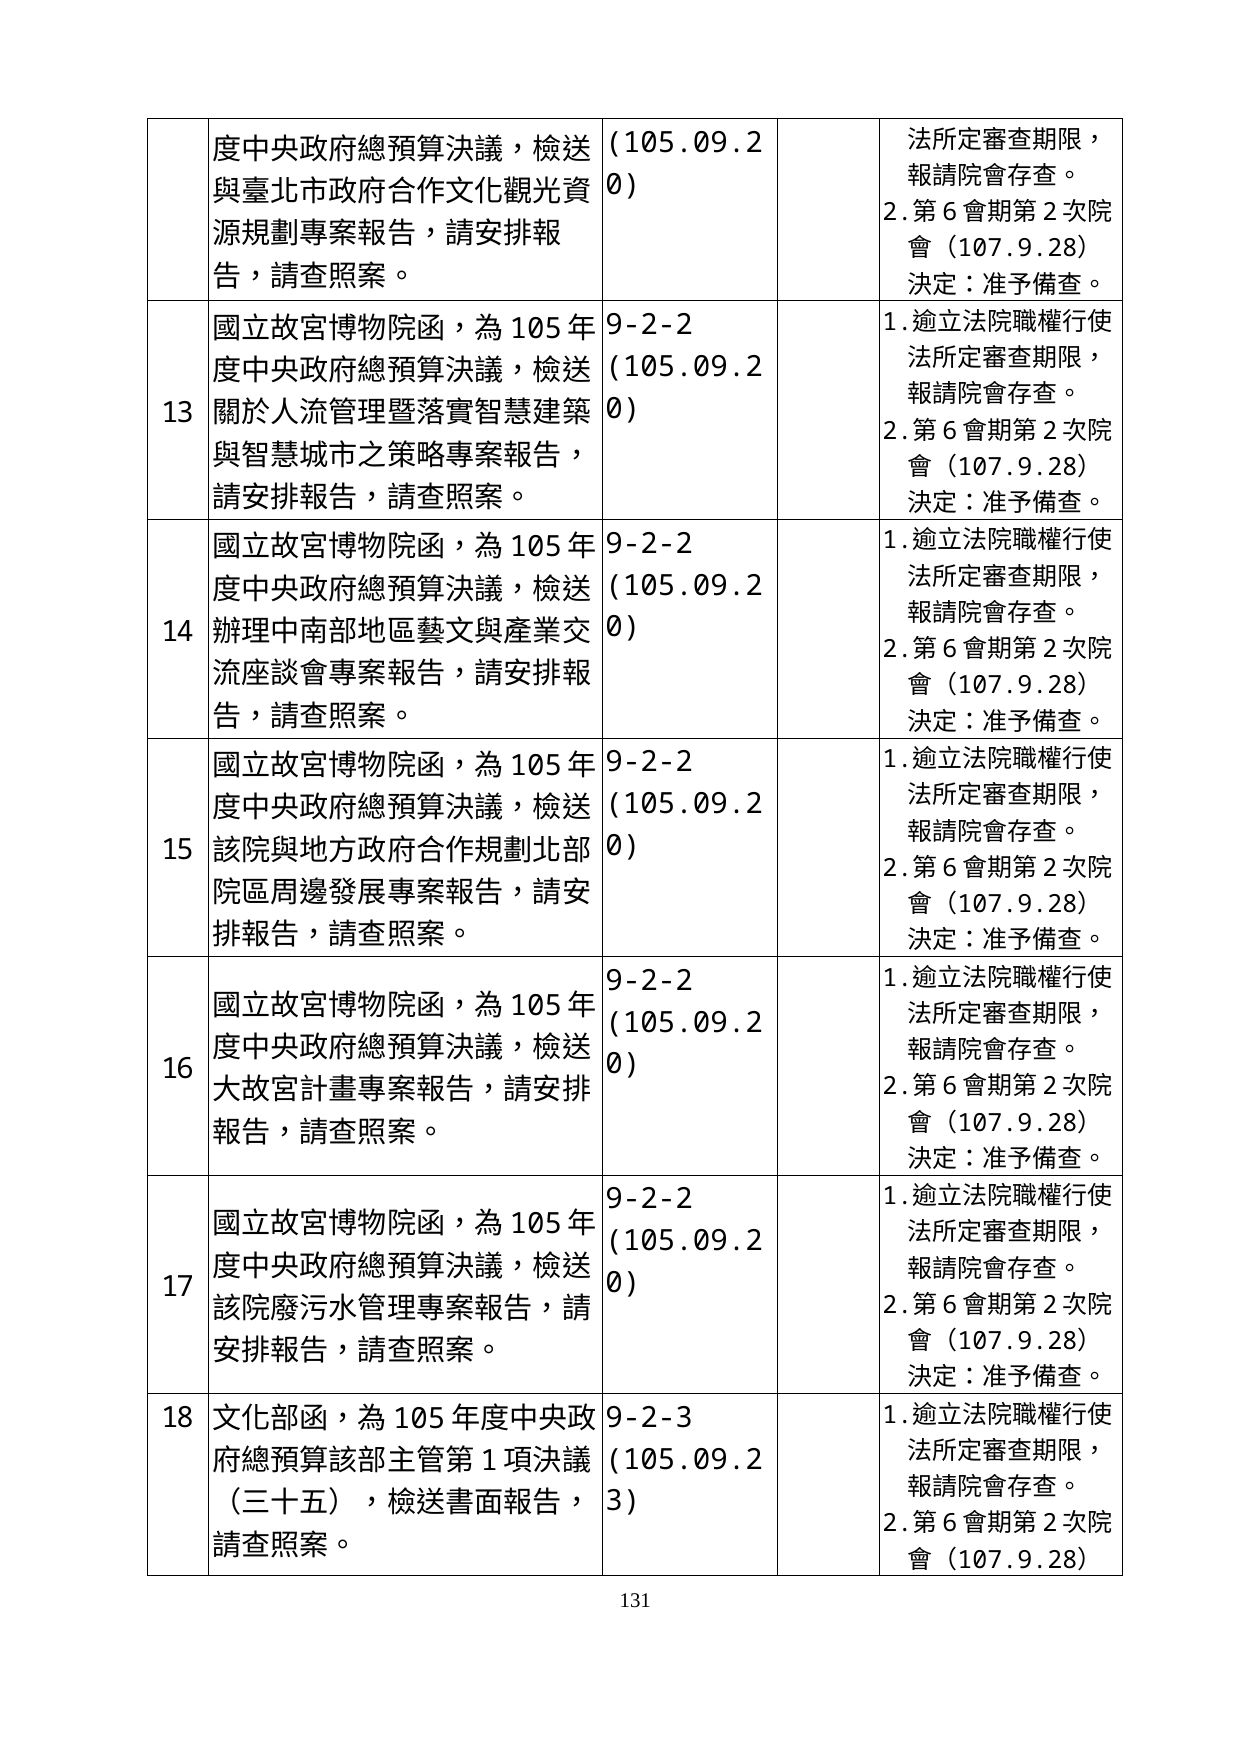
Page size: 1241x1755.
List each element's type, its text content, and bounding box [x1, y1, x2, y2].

table_cell [778, 301, 879, 519]
table_cell 13 [148, 301, 208, 519]
table_cell 國立故宮博物院函，為105年度中央政府總預算決議，檢送關於人流管理暨落實智慧建築與智慧城市之策略專案報告，請安排報告，請查照案。 [209, 301, 602, 519]
table_cell 9-2-2 (105.09.20) [603, 739, 777, 956]
table_cell 法所定審查期限，報請院會存查。 2.第6會期第2次院會（107.9.28）決定：准予備查。 [880, 119, 1122, 300]
table_cell [778, 520, 879, 737]
table_cell 14 [148, 520, 208, 737]
table_cell 15 [148, 739, 208, 956]
table_cell 國立故宮博物院函，為105年度中央政府總預算決議，檢送該院與地方政府合作規劃北部院區周邊發展專案報告，請安排報告，請查照案。 [209, 739, 602, 956]
table_cell 18 [148, 1394, 208, 1575]
table_cell [778, 119, 879, 300]
table_cell [778, 1176, 879, 1393]
table_cell 1.逾立法院職權行使法所定審查期限，報請院會存查。 2.第6會期第2次院會（107.9.28）決定：准予備查。 [880, 957, 1122, 1174]
table_cell 1.逾立法院職權行使法所定審查期限，報請院會存查。 2.第6會期第2次院會（107.9.28）決定：准予備查。 [880, 739, 1122, 956]
table_cell 9-2-3 (105.09.23) [603, 1394, 777, 1575]
table_cell 16 [148, 957, 208, 1174]
table_cell 1.逾立法院職權行使法所定審查期限，報請院會存查。 2.第6會期第2次院會（107.9.28） [880, 1394, 1122, 1575]
table_cell [148, 119, 208, 300]
table_cell 9-2-2 (105.09.20) [603, 301, 777, 519]
table_cell (105.09.20) [603, 119, 777, 300]
table_cell 1.逾立法院職權行使法所定審查期限，報請院會存查。 2.第6會期第2次院會（107.9.28）決定：准予備查。 [880, 1176, 1122, 1393]
table_cell [778, 1394, 879, 1575]
table_cell 國立故宮博物院函，為105年度中央政府總預算決議，檢送該院廢污水管理專案報告，請安排報告，請查照案。 [209, 1176, 602, 1393]
table_cell 國立故宮博物院函，為105年度中央政府總預算決議，檢送辦理中南部地區藝文與產業交流座談會專案報告，請安排報告，請查照案。 [209, 520, 602, 737]
table_cell [778, 739, 879, 956]
table_cell 文化部函，為105年度中央政府總預算該部主管第1項決議（三十五），檢送書面報告，請查照案。 [209, 1394, 602, 1575]
table_cell 17 [148, 1176, 208, 1393]
table_cell 9-2-2 (105.09.20) [603, 1176, 777, 1393]
table_cell 9-2-2 (105.09.20) [603, 957, 777, 1174]
table_cell 1.逾立法院職權行使法所定審查期限，報請院會存查。 2.第6會期第2次院會（107.9.28）決定：准予備查。 [880, 301, 1122, 519]
table_cell 國立故宮博物院函，為105年度中央政府總預算決議，檢送大故宮計畫專案報告，請安排報告，請查照案。 [209, 957, 602, 1174]
table_cell [778, 957, 879, 1174]
table_cell 9-2-2 (105.09.20) [603, 520, 777, 737]
table_cell 度中央政府總預算決議，檢送與臺北市政府合作文化觀光資源規劃專案報告，請安排報告，請查照案。 [209, 119, 602, 300]
table_cell 1.逾立法院職權行使法所定審查期限，報請院會存查。 2.第6會期第2次院會（107.9.28）決定：准予備查。 [880, 520, 1122, 737]
